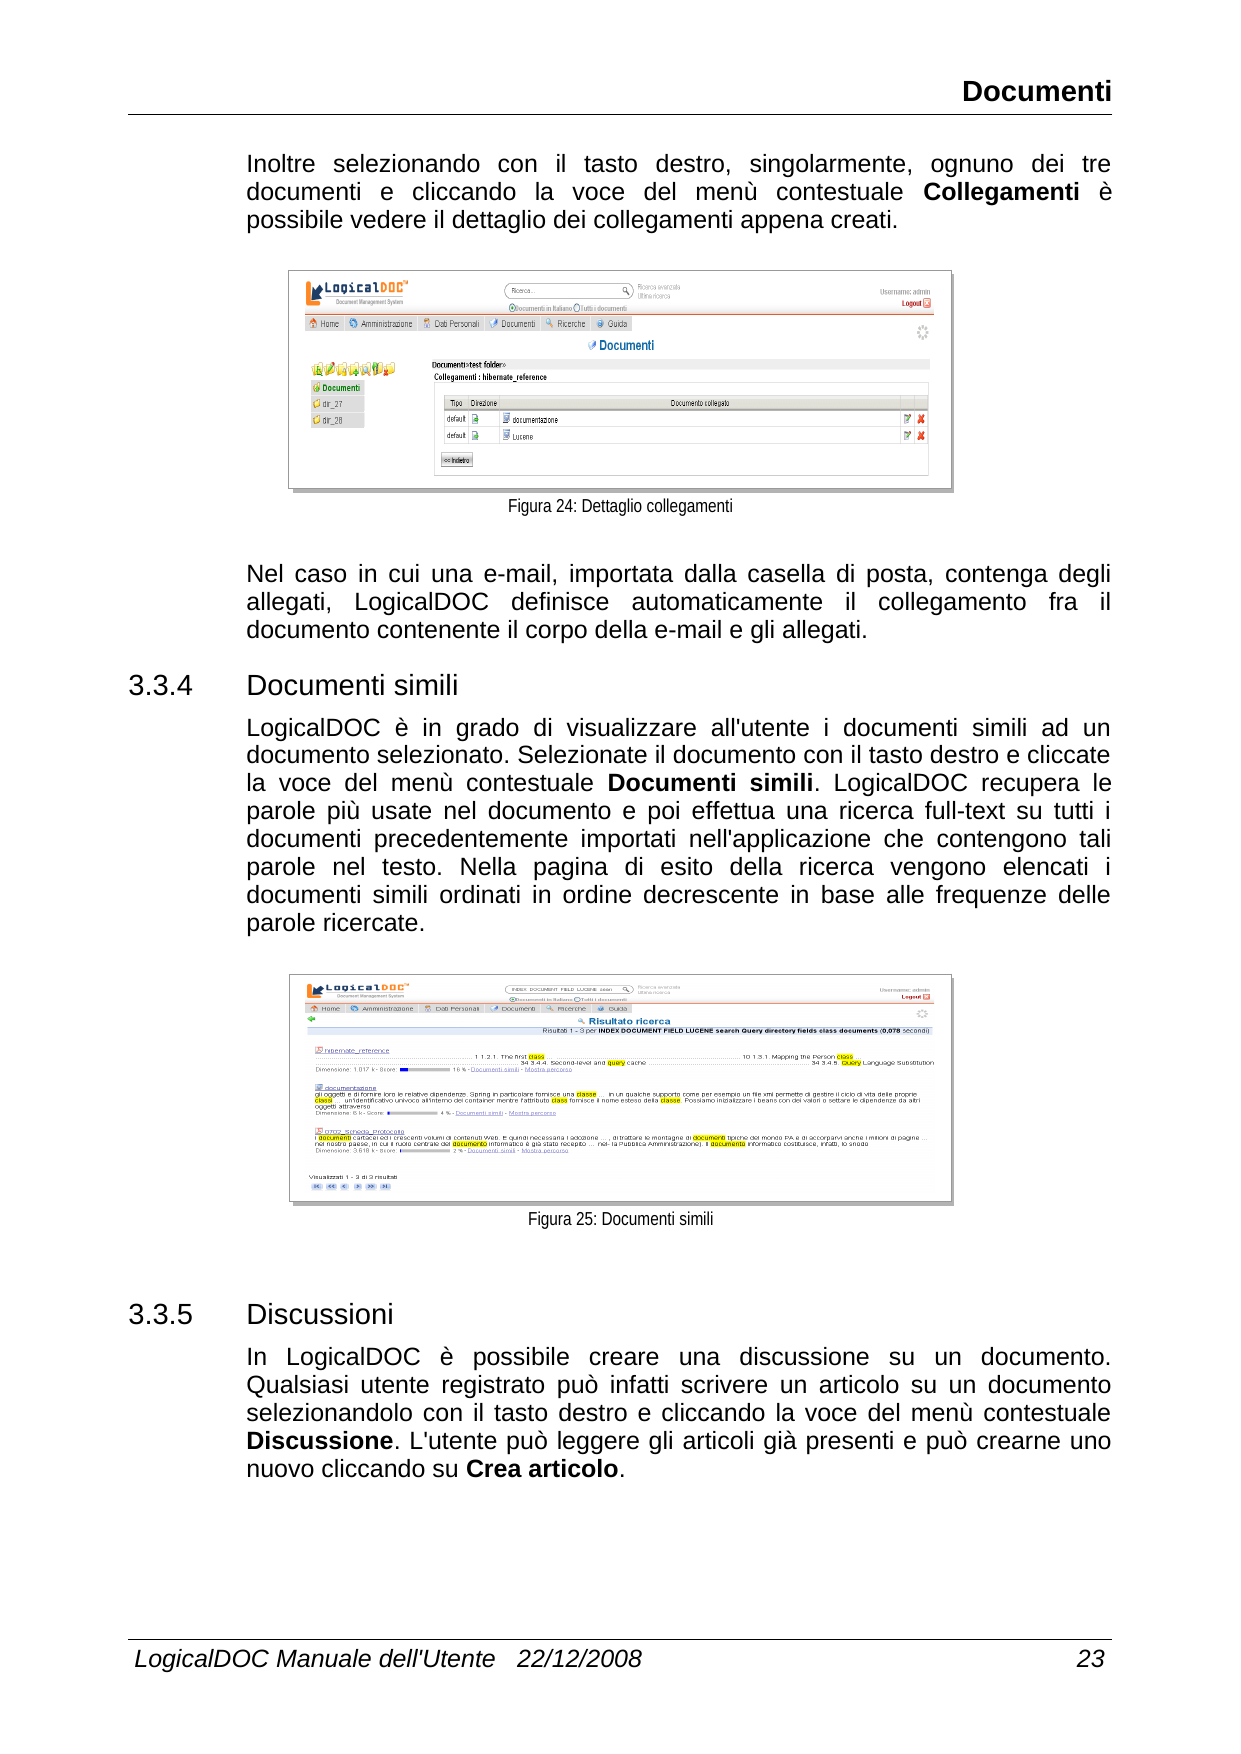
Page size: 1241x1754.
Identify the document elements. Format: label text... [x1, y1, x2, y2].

subtitle Documenti simili [128, 668, 1112, 701]
text LogicalDOC è in grado di visualizzare all'utente i documenti simili ad un documento selezionato. Selezionate il documento con il tasto destro e cliccate la voce del menù contestuale Documenti simili. LogicalDOC recupera le parole più usate nel documento e poi effettua una ricerca full-text su tutti i documenti precedentemente importati nell'applicazione che contengono tali parole nel testo. Nella pagina di esito della ricerca vengono elencati i documenti simili ordinati in ordine decrescente in base alle frequenze delle parole ricercate. [246, 713, 1112, 937]
subtitle Discussioni [128, 1298, 1112, 1330]
text Figura 24: Dettaglio collegamenti [288, 489, 952, 516]
picture [305, 278, 934, 480]
text Nel caso in cui una e-mail, importata dalla casella di posta, contenga degli allegati, LogicalDOC definisce automaticamente il collegamento fra il documento contenente il corpo della e-mail e gli allegati. [246, 560, 1112, 644]
picture [305, 982, 935, 1193]
text Inoltre selezionando con il tasto destro, singolarmente, ognuno dei tre documenti e cliccando la voce del menù contestuale Collegamenti è possibile vedere il dettaglio dei collegamenti appena creati. [246, 150, 1112, 234]
text Figura 25: Documenti simili [288, 1202, 953, 1229]
text In LogicalDOC è possibile creare una discussione su un documento. Qualsiasi utente registrato può infatti scrivere un articolo su un documento selezionandolo con il tasto destro e cliccando la voce del menù contestuale Discussione. L'utente può leggere gli articoli già presenti e può crearne uno nuovo cliccando su Crea articolo. [246, 1343, 1112, 1482]
